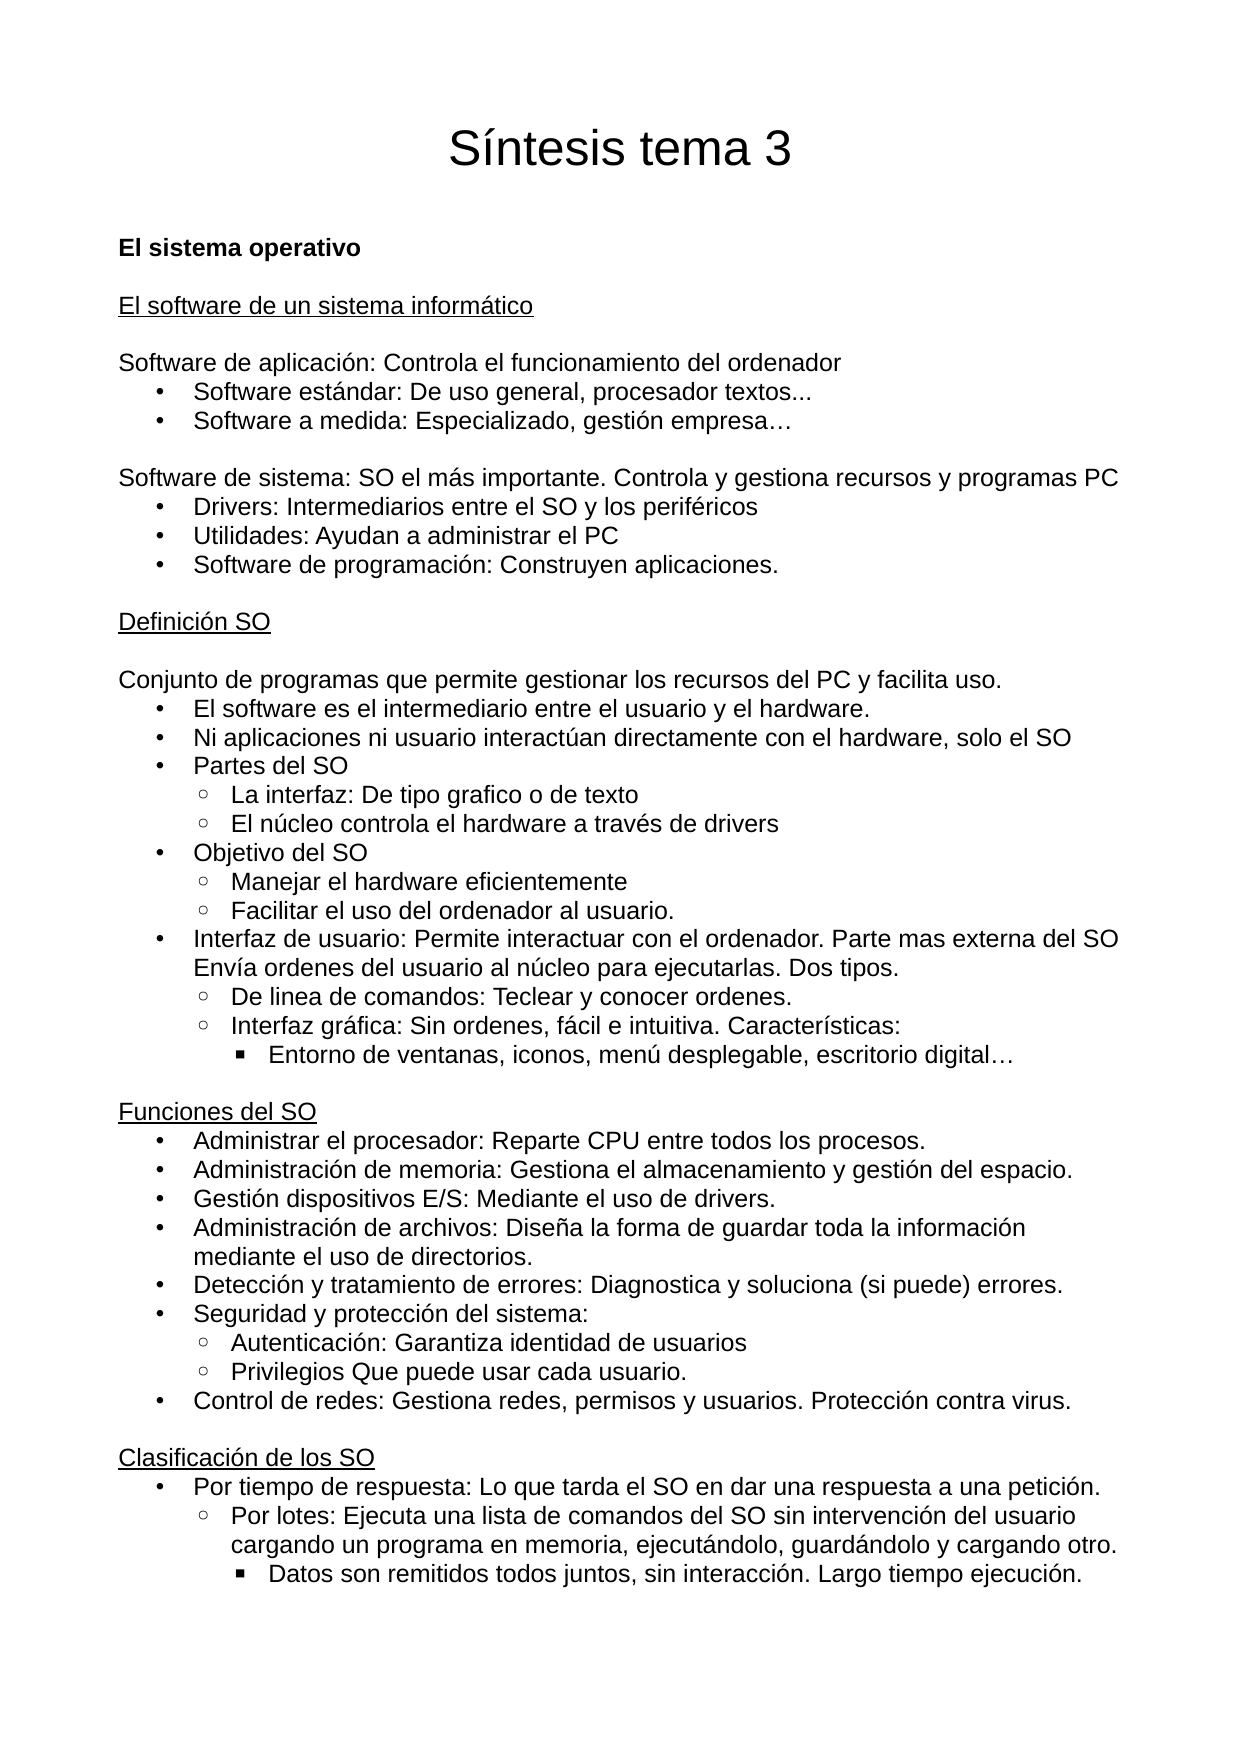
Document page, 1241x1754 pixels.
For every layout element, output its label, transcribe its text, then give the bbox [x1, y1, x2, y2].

list Seguridad y protección del sistema: [156, 1299, 1122, 1328]
text Software de aplicación: Controla el funcionamiento del ordenador [118, 348, 1122, 377]
text Funciones del SO [118, 1097, 1122, 1126]
text Software de sistema: SO el más importante. Controla y gestiona recursos y programas PC [118, 463, 1122, 492]
text Clasificación de los SO [118, 1443, 1122, 1472]
text El sistema operativo [118, 233, 1122, 262]
list El software es el intermediario entre el usuario y el hardware. [156, 694, 1122, 722]
list Administración de archivos: Diseña la forma de guardar toda la información mediante el uso de directorios. [156, 1213, 1122, 1270]
list Autenticación: Garantiza identidad de usuarios [193, 1328, 1122, 1357]
text Definición SO [118, 607, 1122, 636]
list Utilidades: Ayudan a administrar el PC [156, 521, 1122, 550]
list Administración de memoria: Gestiona el almacenamiento y gestión del espacio. [156, 1155, 1122, 1184]
list Interfaz gráfica: Sin ordenes, fácil e intuitiva. Características: [193, 1011, 1122, 1040]
list El núcleo controla el hardware a través de drivers [193, 809, 1122, 838]
list La interfaz: De tipo grafico o de texto [193, 780, 1122, 809]
list Control de redes: Gestiona redes, permisos y usuarios. Protección contra virus. [156, 1386, 1122, 1414]
list Entorno de ventanas, iconos, menú desplegable, escritorio digital… [231, 1040, 1122, 1069]
list Software estándar: De uso general, procesador textos... [156, 377, 1122, 406]
list Manejar el hardware eficientemente [193, 867, 1122, 896]
list Drivers: Intermediarios entre el SO y los periféricos [156, 492, 1122, 521]
list De linea de comandos: Teclear y conocer ordenes. [193, 982, 1122, 1011]
text El software de un sistema informático [118, 291, 1122, 319]
list Partes del SO [156, 751, 1122, 780]
list Por tiempo de respuesta: Lo que tarda el SO en dar una respuesta a una petición. [156, 1472, 1122, 1501]
list Por lotes: Ejecuta una lista de comandos del SO sin intervención del usuario cargando un programa en memoria, ejecutándolo, guardándolo y cargando otro. [193, 1501, 1122, 1558]
list Software a medida: Especializado, gestión empresa… [156, 406, 1122, 434]
list Software de programación: Construyen aplicaciones. [156, 550, 1122, 579]
list Datos son remitidos todos juntos, sin interacción. Largo tiempo ejecución. [231, 1558, 1122, 1587]
list Detección y tratamiento de errores: Diagnostica y soluciona (si puede) errores. [156, 1270, 1122, 1299]
list Objetivo del SO [156, 838, 1122, 867]
list Gestión dispositivos E/S: Mediante el uso de drivers. [156, 1184, 1122, 1213]
list Interfaz de usuario: Permite interactuar con el ordenador. Parte mas externa del SO Envía ordenes del usuario al núcleo para ejecutarlas. Dos tipos. [156, 924, 1122, 982]
list Facilitar el uso del ordenador al usuario. [193, 896, 1122, 924]
list Ni aplicaciones ni usuario interactúan directamente con el hardware, solo el SO [156, 722, 1122, 751]
text Síntesis tema 3 [118, 118, 1122, 176]
text Conjunto de programas que permite gestionar los recursos del PC y facilita uso. [118, 665, 1122, 694]
list Privilegios Que puede usar cada usuario. [193, 1357, 1122, 1386]
list Administrar el procesador: Reparte CPU entre todos los procesos. [156, 1126, 1122, 1155]
